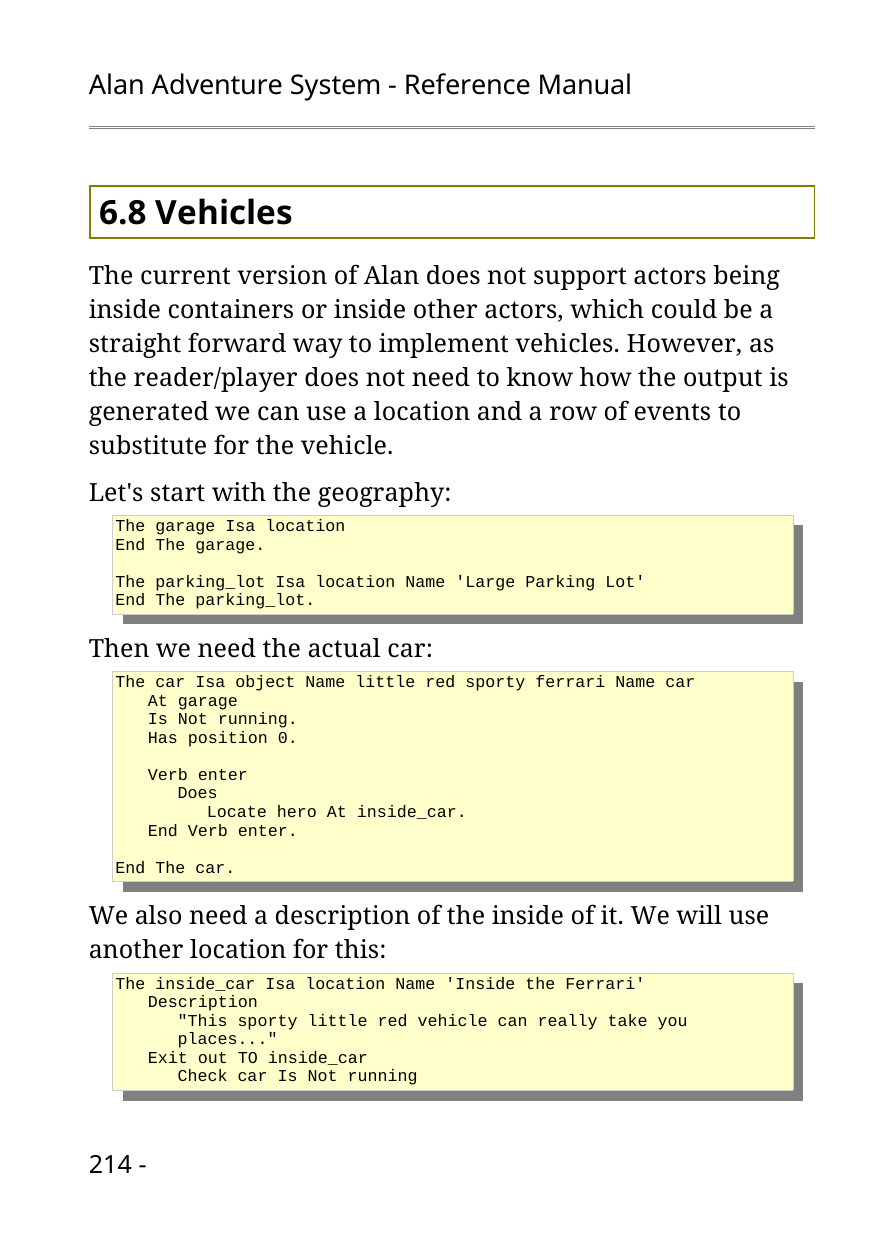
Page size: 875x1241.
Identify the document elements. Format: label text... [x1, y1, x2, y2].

text The inside_car Isa location Name 'Inside the Ferrari' Description [113, 974, 793, 1010]
subtitle Vehicles [91, 187, 814, 237]
text Then we need the actual car: [88, 631, 815, 665]
text The car Isa object Name little red sporty ferrari Name car At garage Is Not running. Has position 0. Verb enter Does Locate hero At inside_car. End Verb enter. End The car. [113, 672, 793, 881]
text We also need a description of the inside of it. We will use another location for this: [88, 898, 815, 966]
text The garage Isa location End The garage. The parking_lot Isa location Name 'Large Parking Lot' End The parking_lot. [113, 516, 793, 614]
text Let's start with the geography: [88, 474, 815, 508]
text "This sporty little red vehicle can really take you places..." Exit out TO inside_car Check car Is Not running [113, 1010, 793, 1090]
text The current version of Alan does not support actors being inside containers or inside other actors, which could be a straight forward way to implement vehi­cles. However, as the reader/player does not need to know how the output is generated we can use a location and a row of events to substitute for the vehi­cle. [88, 258, 815, 462]
